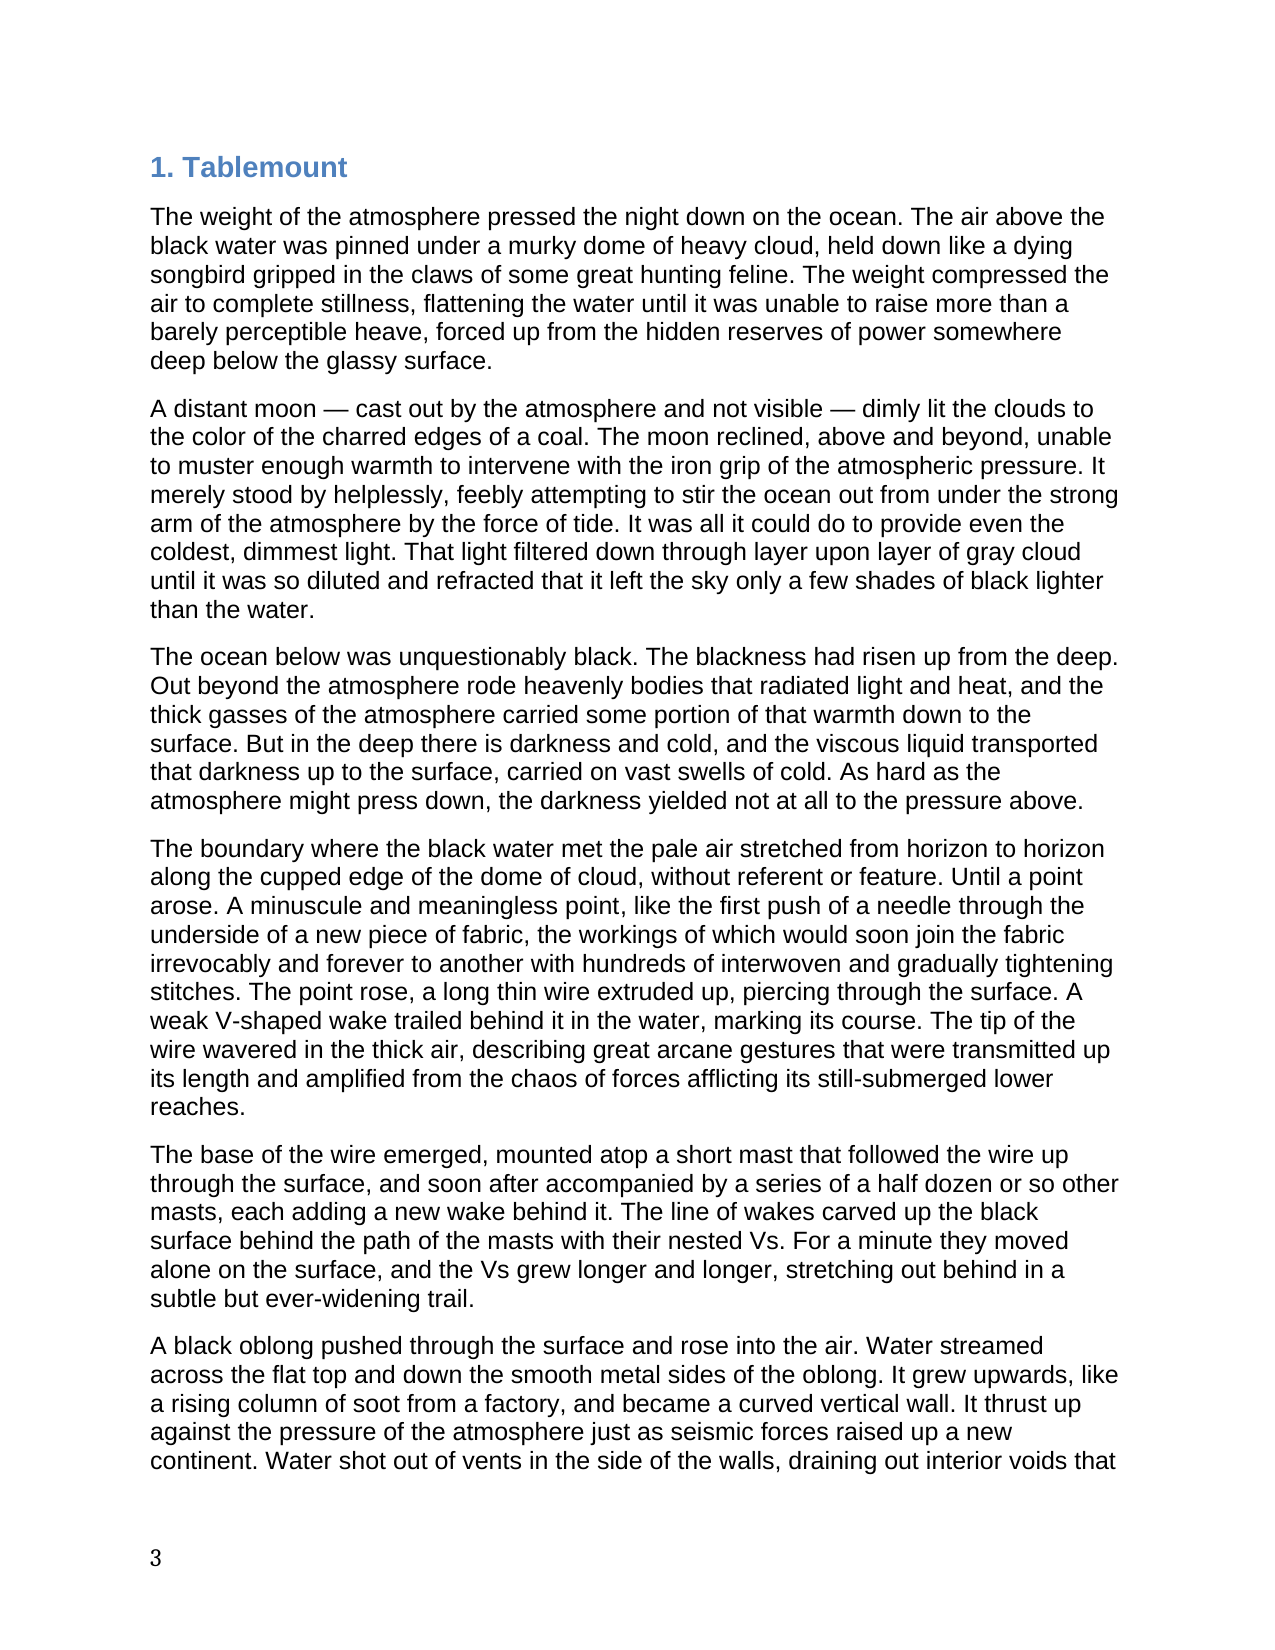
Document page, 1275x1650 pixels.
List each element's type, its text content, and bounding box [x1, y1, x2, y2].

subtitle 1. Tablemount [150, 150, 1125, 183]
text The base of the wire emerged, mounted atop a short mast that followed the wire up through the surface, and soon after accompanied by a series of a half dozen or so other masts, each adding a new wake behind it. The line of wakes carved up the black surface behind the path of the masts with their nested Vs. For a minute they moved alone on the surface, and the Vs grew longer and longer, stretching out behind in a subtle but ever-widening trail. [150, 1140, 1125, 1312]
text The boundary where the black water met the pale air stretched from horizon to horizon along the cupped edge of the dome of cloud, without referent or feature. Until a point arose. A minuscule and meaningless point, like the first push of a needle through the underside of a new piece of fabric, the workings of which would soon join the fabric irrevocably and forever to another with hundreds of interwoven and gradually tightening stitches. The point rose, a long thin wire extruded up, piercing through the surface. A weak V-shaped wake trailed behind it in the water, marking its course. The tip of the wire wavered in the thick air, describing great arcane gestures that were transmitted up its length and amplified from the chaos of forces afflicting its still-submerged lower reaches. [150, 833, 1125, 1121]
text A black oblong pushed through the surface and rose into the air. Water streamed across the flat top and down the smooth metal sides of the oblong. It grew upwards, like a rising column of soot from a factory, and became a curved vertical wall. It thrust up against the pressure of the atmosphere just as seismic forces raised up a new continent. Water shot out of vents in the side of the walls, draining out interior voids that [150, 1331, 1125, 1475]
text A distant moon — cast out by the atmosphere and not visible — dimly lit the clouds to the color of the charred edges of a coal. The moon reclined, above and beyond, unable to muster enough warmth to intervene with the iron grip of the atmospheric pressure. It merely stood by helplessly, feebly attempting to stir the ocean out from under the strong arm of the atmosphere by the force of tide. It was all it could do to provide even the coldest, dimmest light. That light filtered down through layer upon layer of gray cloud until it was so diluted and refracted that it left the sky only a few shades of black lighter than the water. [150, 393, 1125, 623]
text The ocean below was unquestionably black. The blackness had risen up from the deep. Out beyond the atmosphere rode heavenly bodies that radiated light and heat, and the thick gasses of the atmosphere carried some portion of that warmth down to the surface. But in the deep there is darkness and cold, and the viscous liquid transported that darkness up to the surface, carried on vast swells of cold. As hard as the atmosphere might press down, the darkness yielded not at all to the pressure above. [150, 642, 1125, 815]
text The weight of the atmosphere pressed the night down on the ocean. The air above the black water was pinned under a murky dome of heavy cloud, held down like a dying songbird gripped in the claws of some great hunting feline. The weight compressed the air to complete stillness, flattening the water until it was unable to raise more than a barely perceptible heave, forced up from the hidden reserves of power somewhere deep below the glassy surface. [150, 202, 1125, 375]
